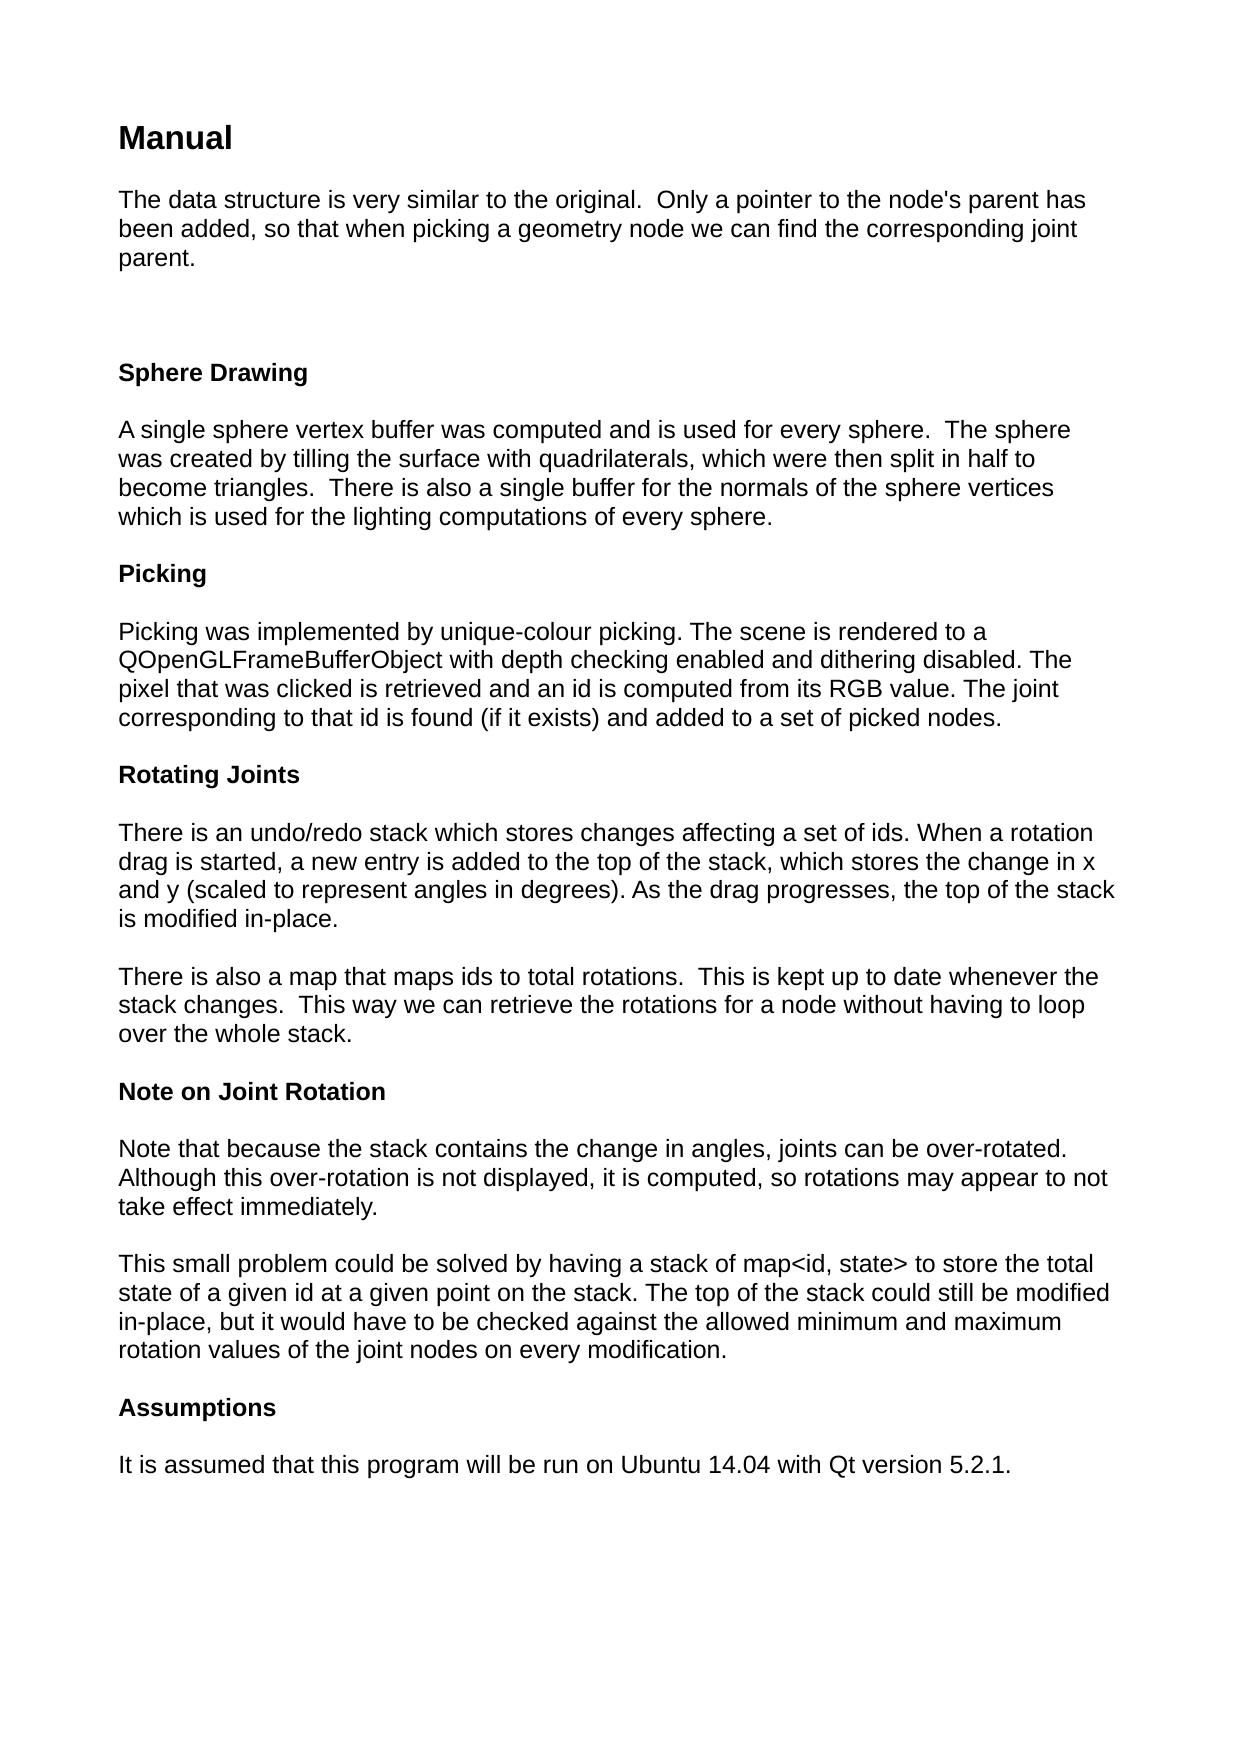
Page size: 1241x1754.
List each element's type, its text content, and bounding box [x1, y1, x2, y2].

text Picking [118, 559, 1122, 588]
text Note that because the stack contains the change in angles, joints can be over-rotated. Although this over-rotation is not displayed, it is computed, so rotations may appear to not take effect immediately. [118, 1134, 1122, 1220]
text Note on Joint Rotation [118, 1077, 1122, 1105]
text Picking was implemented by unique-colour picking. The scene is rendered to a QOpenGLFrameBufferObject with depth checking enabled and dithering disabled. The pixel that was clicked is retrieved and an id is computed from its RGB value. The joint corresponding to that id is found (if it exists) and added to a set of picked nodes. [118, 617, 1122, 732]
text It is assumed that this program will be run on Ubuntu 14.04 with Qt version 5.2.1. [118, 1450, 1122, 1479]
text Assumptions [118, 1393, 1122, 1422]
text The data structure is very similar to the original. Only a pointer to the node's parent has been added, so that when picking a geometry node we can find the corresponding joint parent. [118, 185, 1122, 272]
text There is also a map that maps ids to total rotations. This is kept up to date whenever the stack changes. This way we can retrieve the rotations for a node without having to loop over the whole stack. [118, 962, 1122, 1048]
text Rotating Joints [118, 760, 1122, 789]
text Sphere Drawing [118, 358, 1122, 387]
text This small problem could be solved by having a stack of map<id, state> to store the total state of a given id at a given point on the stack. The top of the stack could still be modified in-place, but it would have to be checked against the allowed minimum and maximum rotation values of the joint nodes on every modification. [118, 1249, 1122, 1364]
text There is an undo/redo stack which stores changes affecting a set of ids. When a rotation drag is started, a new entry is added to the top of the stack, which stores the change in x and y (scaled to represent angles in degrees). As the drag progresses, the top of the stack is modified in-place. [118, 818, 1122, 933]
text Manual [118, 118, 1122, 157]
text A single sphere vertex buffer was computed and is used for every sphere. The sphere was created by tilling the surface with quadrilaterals, which were then split in half to become triangles. There is also a single buffer for the normals of the sphere vertices which is used for the lighting computations of every sphere. [118, 415, 1122, 530]
